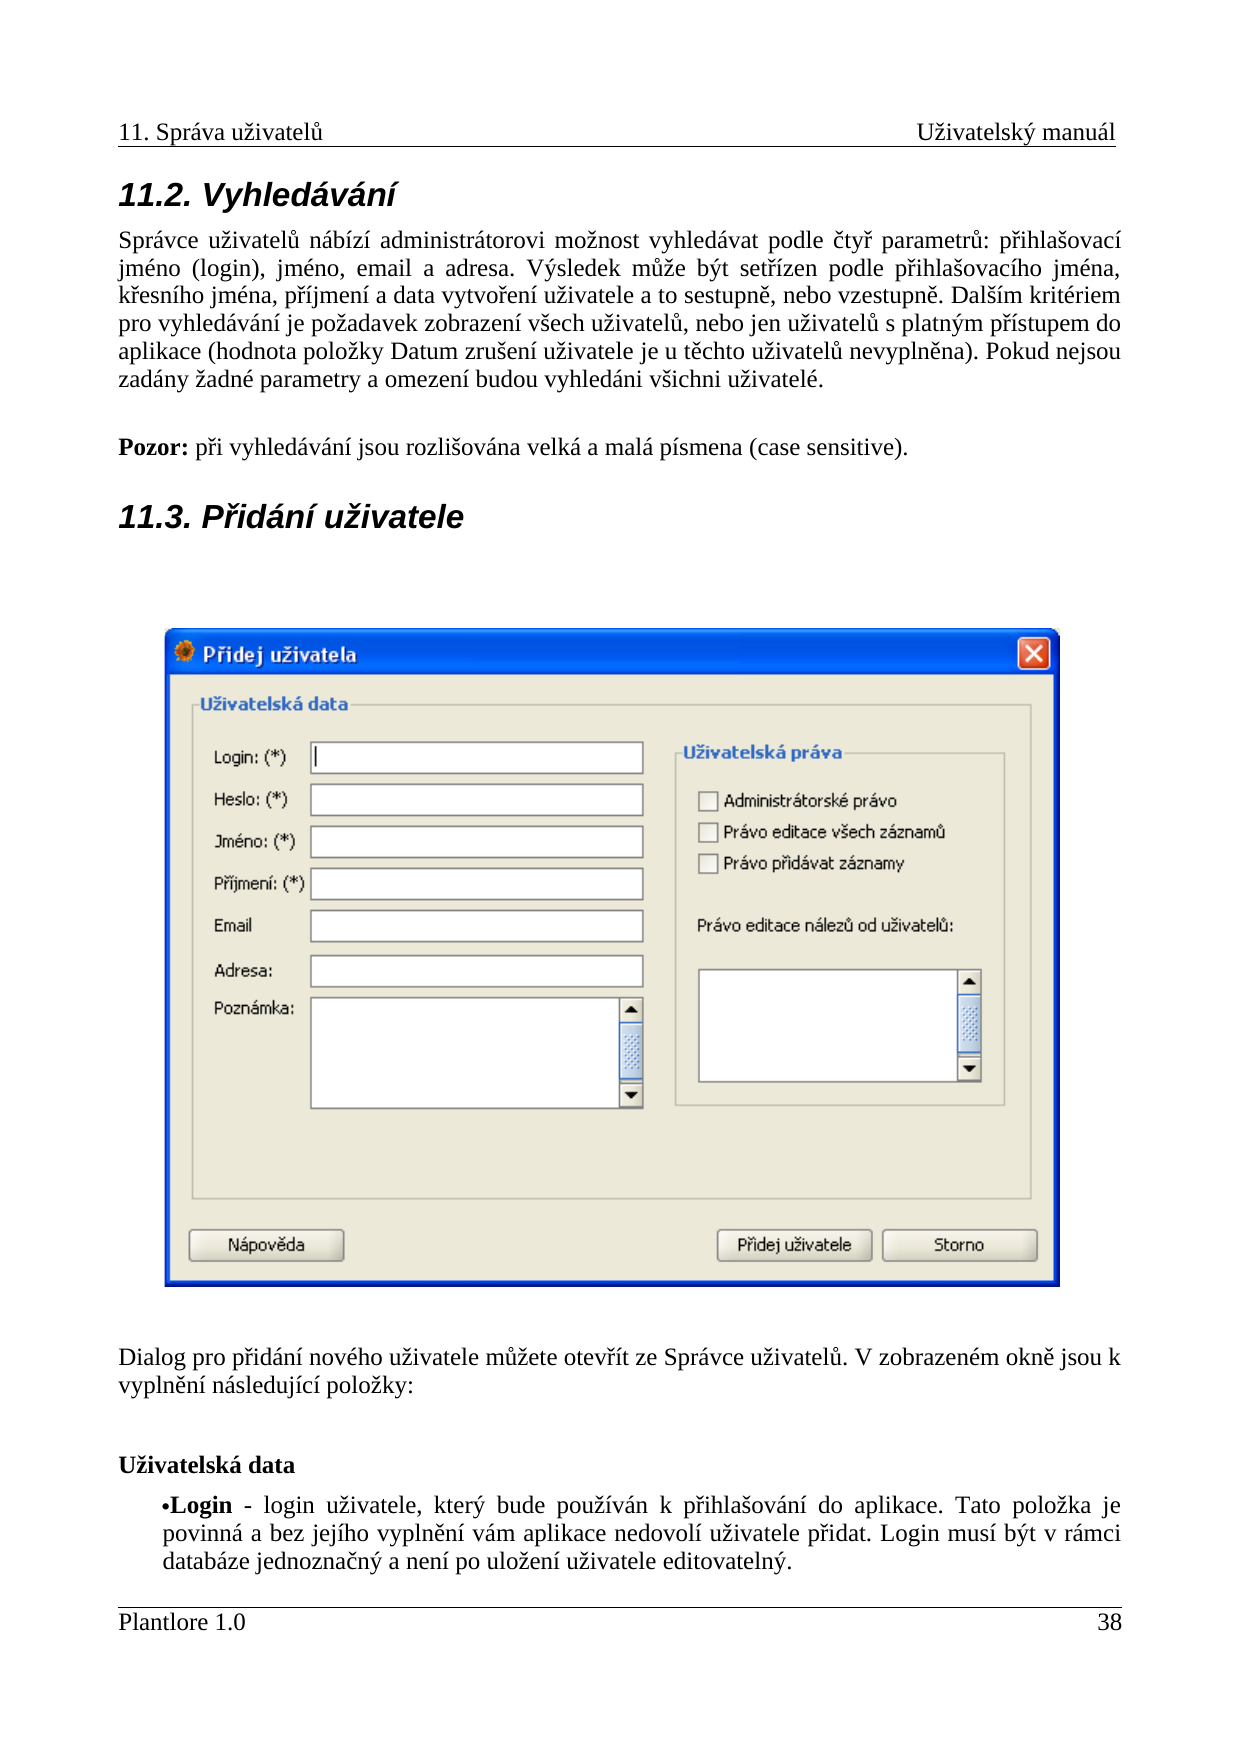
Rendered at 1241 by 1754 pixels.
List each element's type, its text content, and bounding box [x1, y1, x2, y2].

text Dialog pro přidání nového uživatele můžete otevřít ze Správce uživatelů. V zobrazeném okně jsou k vyplnění následující položky: [118, 1287, 1122, 1399]
list Login - login uživatele, který bude používán k přihlašování do aplikace. Tato položka je povinná a bez jejího vyplnění vám aplikace nedovolí uživatele přidat. Login musí být v rámci databáze jednoznačný a není po uložení uživatele editovatelný. [162, 1492, 1122, 1575]
text Uživatelská data [118, 1451, 1122, 1479]
subtitle 11.2. Vyhledávání [118, 176, 1122, 214]
text Správce uživatelů nábízí administrátorovi možnost vyhledávat podle čtyř parametrů: přihlašovací jméno (login), jméno, email a adresa. Výsledek může být setřízen podle přihlašovacího jména, křesního jména, příjmení a data vytvoření uživatele a to sestupně, nebo vzestupně. Dalším kritériem pro vyhledávání je požadavek zobrazení všech uživatelů, nebo jen uživatelů s platným přístupem do aplikace (hodnota položky Datum zrušení uživatele je u těchto uživatelů nevyplněna). Pokud nejsou zadány žadné parametry a omezení budou vyhledáni všichni uživatelé. [118, 226, 1122, 392]
text Pozor: při vyhledávání jsou rozlišována velká a malá písmena (case sensitive). [118, 405, 1122, 460]
picture [164, 628, 1060, 1287]
subtitle 11.3. Přidání uživatele [118, 498, 1122, 535]
